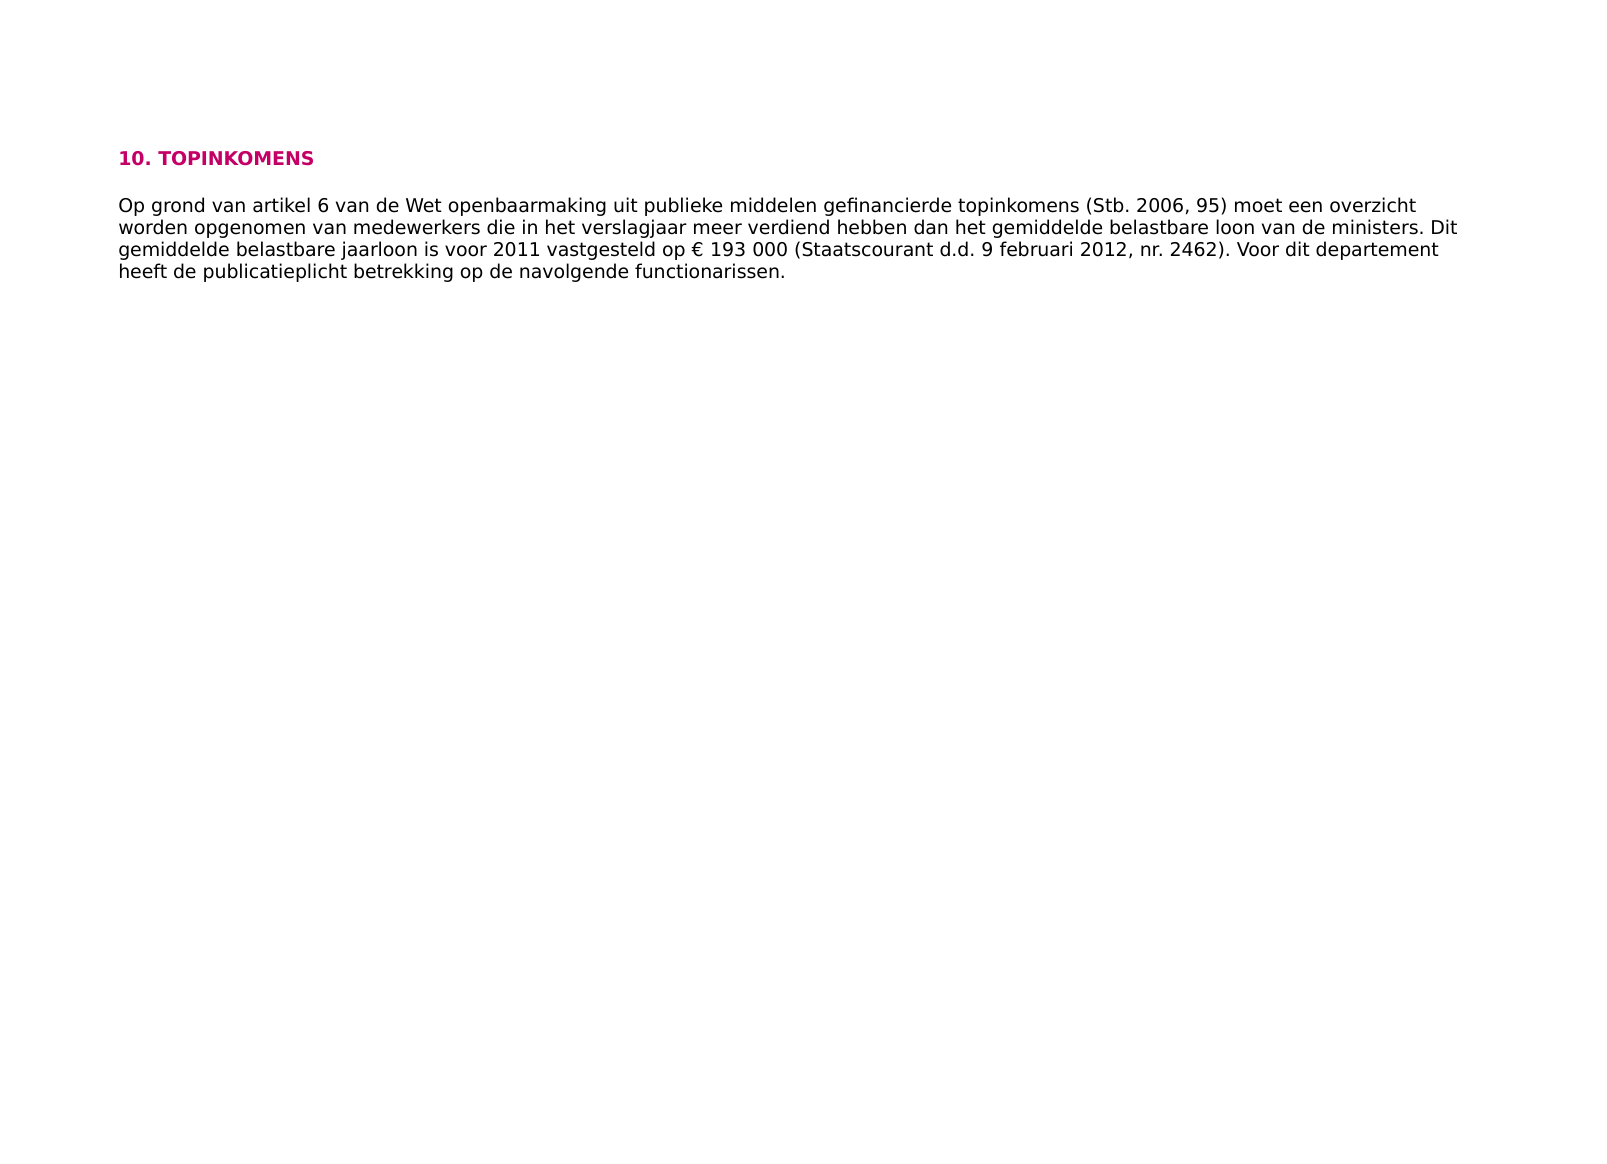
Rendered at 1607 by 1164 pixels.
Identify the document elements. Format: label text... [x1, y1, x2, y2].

text Op grond van artikel 6 van de Wet openbaarmaking uit publieke middelen gefinancierde topinkomens (Stb. 2006, 95) moet een overzicht worden opgenomen van medewerkers die in het verslagjaar meer verdiend hebben dan het gemiddelde belastbare loon van de ministers. Dit gemiddelde belastbare jaarloon is voor 2011 vastgesteld op € 193 000 (Staatscourant d.d. 9 februari 2012, nr. 2462). Voor dit departement heeft de publicatieplicht betrekking op de navolgende functionarissen. [118, 195, 1488, 283]
subtitle 10. TOPINKOMENS [118, 148, 1488, 170]
